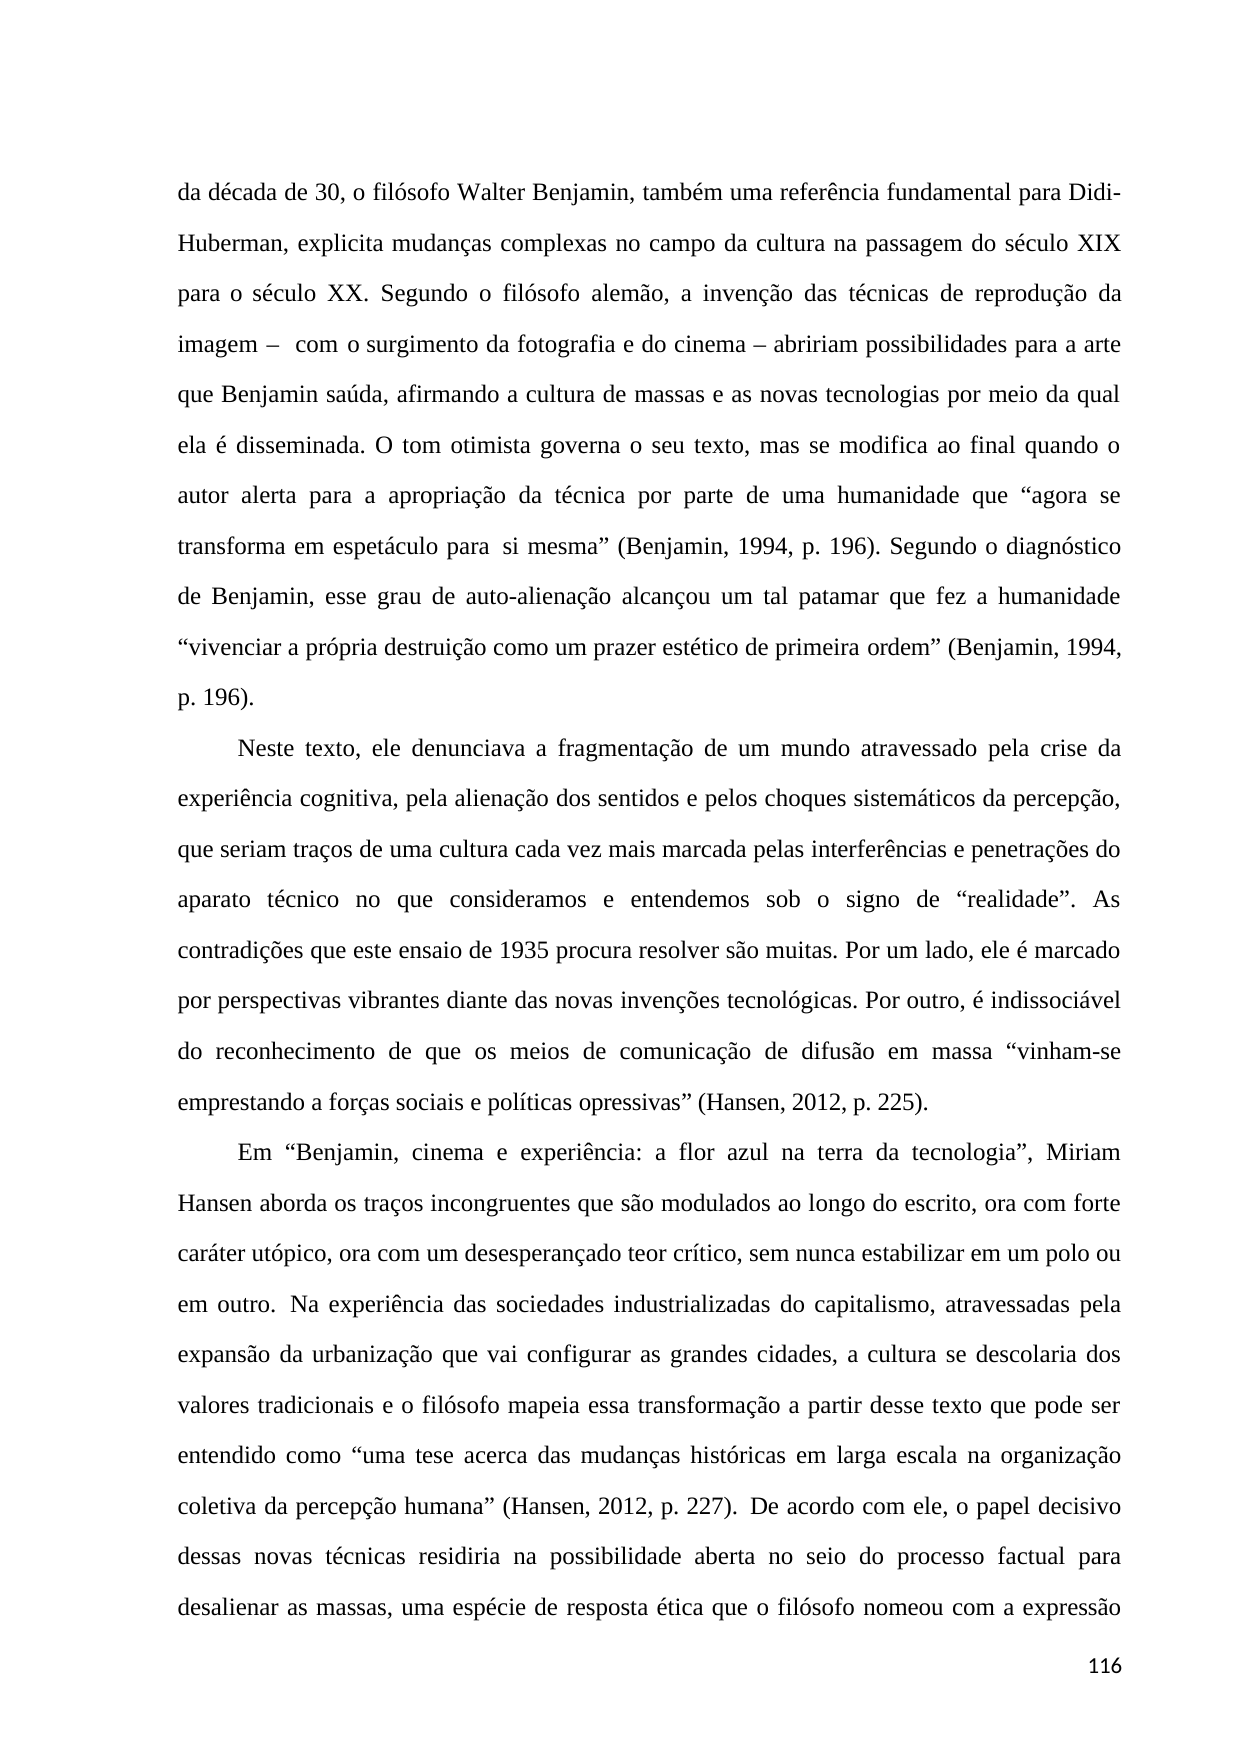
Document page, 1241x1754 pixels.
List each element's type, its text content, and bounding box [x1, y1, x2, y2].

text Neste texto, ele denunciava a fragmentação de um mundo atravessado pela crise da experiência cognitiva, pela alienação dos sentidos e pelos choques sistemáticos da percepção, que seriam traços de uma cultura cada vez mais marcada pelas interferências e penetrações do aparato técnico no que consideramos e entendemos sob o signo de “realidade”. As contradições que este ensaio de 1935 procura resolver são muitas. Por um lado, ele é marcado por perspectivas vibrantes diante das novas invenções tecnológicas. Por outro, é indissociável do reconhecimento de que os meios de comunicação de difusão em massa “vinham-se emprestando a forças sociais e políticas opressivas” (Hansen, 2012, p. 225). [177, 733, 1122, 1115]
text da década de 30, o filósofo Walter Benjamin, também uma referência fundamental para Didi- Huberman, explicita mudanças complexas no campo da cultura na passagem do século XIX para o século XX. Segundo o filósofo alemão, a invenção das técnicas de reprodução da imagem – com o surgimento da fotografia e do cinema – abririam possibilidades para a arte que Benjamin saúda, afirmando a cultura de massas e as novas tecnologias por meio da qual ela é disseminada. O tom otimista governa o seu texto, mas se modifica ao final quando o autor alerta para a apropriação da técnica por parte de uma humanidade que “agora se transforma em espetáculo para si mesma” (Benjamin, 1994, p. 196). Segundo o diagnóstico de Benjamin, esse grau de auto-alienação alcançou um tal patamar que fez a humanidade “vivenciar a própria destruição como um prazer estético de primeira ordem” (Benjamin, 1994, p. 196). [177, 177, 1122, 711]
text Em “Benjamin, cinema e experiência: a flor azul na terra da tecnologia”, Miriam Hansen aborda os traços incongruentes que são modulados ao longo do escrito, ora com forte caráter utópico, ora com um desesperançado teor crítico, sem nunca estabilizar em um polo ou em outro. Na experiência das sociedades industrializadas do capitalismo, atravessadas pela expansão da urbanização que vai configurar as grandes cidades, a cultura se descolaria dos valores tradicionais e o filósofo mapeia essa transformação a partir desse texto que pode ser entendido como “uma tese acerca das mudanças históricas em larga escala na organização coletiva da percepção humana” (Hansen, 2012, p. 227). De acordo com ele, o papel decisivo dessas novas técnicas residiria na possibilidade aberta no seio do processo factual para desalienar as massas, uma espécie de resposta ética que o filósofo nomeou com a expressão [177, 1137, 1122, 1621]
